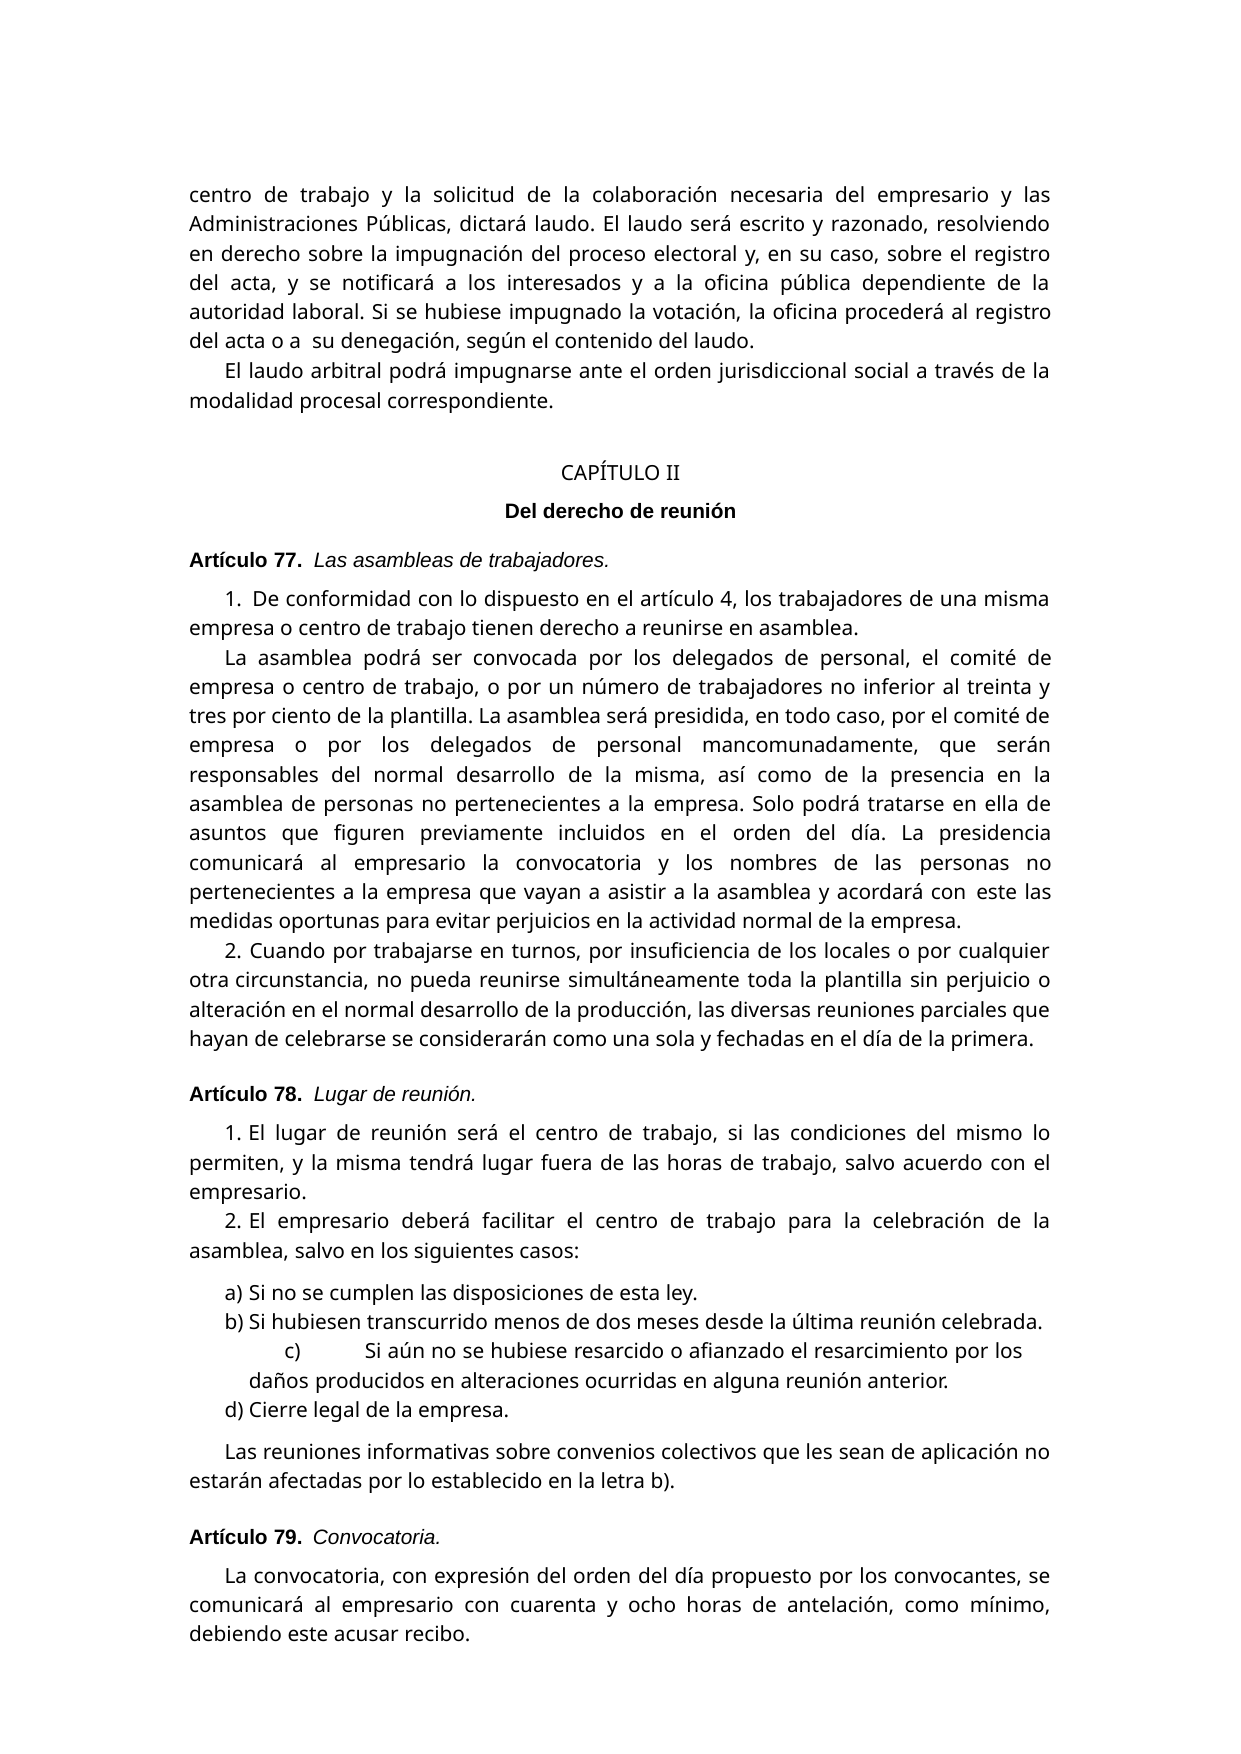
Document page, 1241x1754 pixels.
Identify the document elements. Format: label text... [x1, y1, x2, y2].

list Cierre legal de la empresa. [224, 1395, 1184, 1424]
text CAPÍTULO II [365, 458, 876, 486]
text La asamblea podrá ser convocada por los delegados de personal, el comité de empresa o centro de trabajo, o por un número de trabajadores no inferior al treinta y tres por ciento de la plantilla. La asamblea será presidida, en todo caso, por el comité de empresa o por los delegados de personal mancomunadamente, que serán responsables del normal desarrollo de la misma, así como de la presencia en la asamblea de personas no pertenecientes a la empresa. Solo podrá tratarse en ella de asuntos que figuren previamente incluidos en el orden del día. La presidencia comunicará al empresario la convocatoria y los nombres de las personas no pertenecientes a la empresa que vayan a asistir a la asamblea y acordará con este las medidas oportunas para evitar perjuicios en la actividad normal de la empresa. [189, 643, 1052, 934]
list Si no se cumplen las disposiciones de esta ley. [224, 1278, 1184, 1306]
list Si hubiesen transcurrido menos de dos meses desde la última reunión celebrada. [224, 1307, 1184, 1336]
subtitle Del derecho de reunión [365, 499, 876, 523]
text El laudo arbitral podrá impugnarse ante el orden jurisdiccional social a través de la modalidad procesal correspondiente. [189, 356, 1051, 414]
text Las reuniones informativas sobre convenios colectivos que les sean de aplicación no estarán afectadas por lo establecido en la letra b). [189, 1437, 1051, 1495]
text Artículo 77. Las asambleas de trabajadores. [189, 548, 1184, 572]
text Artículo 78. Lugar de reunión. [189, 1082, 1184, 1106]
list El empresario deberá facilitar el centro de trabajo para la celebración de la asamblea, salvo en los siguientes casos: [189, 1206, 1051, 1264]
text Artículo 79. Convocatoria. [189, 1525, 1184, 1549]
list Cuando por trabajarse en turnos, por insuficiencia de los locales o por cualquier otra circunstancia, no pueda reunirse simultáneamente toda la plantilla sin perjuicio o alteración en el normal desarrollo de la producción, las diversas reuniones parciales que hayan de celebrarse se considerarán como una sola y fechadas en el día de la primera. [189, 936, 1051, 1052]
list El lugar de reunión será el centro de trabajo, si las condiciones del mismo lo permiten, y la misma tendrá lugar fuera de las horas de trabajo, salvo acuerdo con el empresario. [189, 1118, 1051, 1205]
text centro de trabajo y la solicitud de la colaboración necesaria del empresario y las Administraciones Públicas, dictará laudo. El laudo será escrito y razonado, resolviendo en derecho sobre la impugnación del proceso electoral y, en su caso, sobre el registro del acta, y se notificará a los interesados y a la oficina pública dependiente de la autoridad laboral. Si se hubiese impugnado la votación, la oficina procederá al registro del acta o a su denegación, según el contenido del laudo. [189, 180, 1051, 355]
text La convocatoria, con expresión del orden del día propuesto por los convocantes, se comunicará al empresario con cuarenta y ocho horas de antelación, como mínimo, debiendo este acusar recibo. [189, 1561, 1051, 1648]
list De conformidad con lo dispuesto en el artículo 4, los trabajadores de una misma empresa o centro de trabajo tienen derecho a reunirse en asamblea. [189, 584, 1051, 642]
list Si aún no se hubiese resarcido o afianzado el resarcimiento por los daños producidos en alteraciones ocurridas en alguna reunión anterior. [249, 1337, 1051, 1394]
